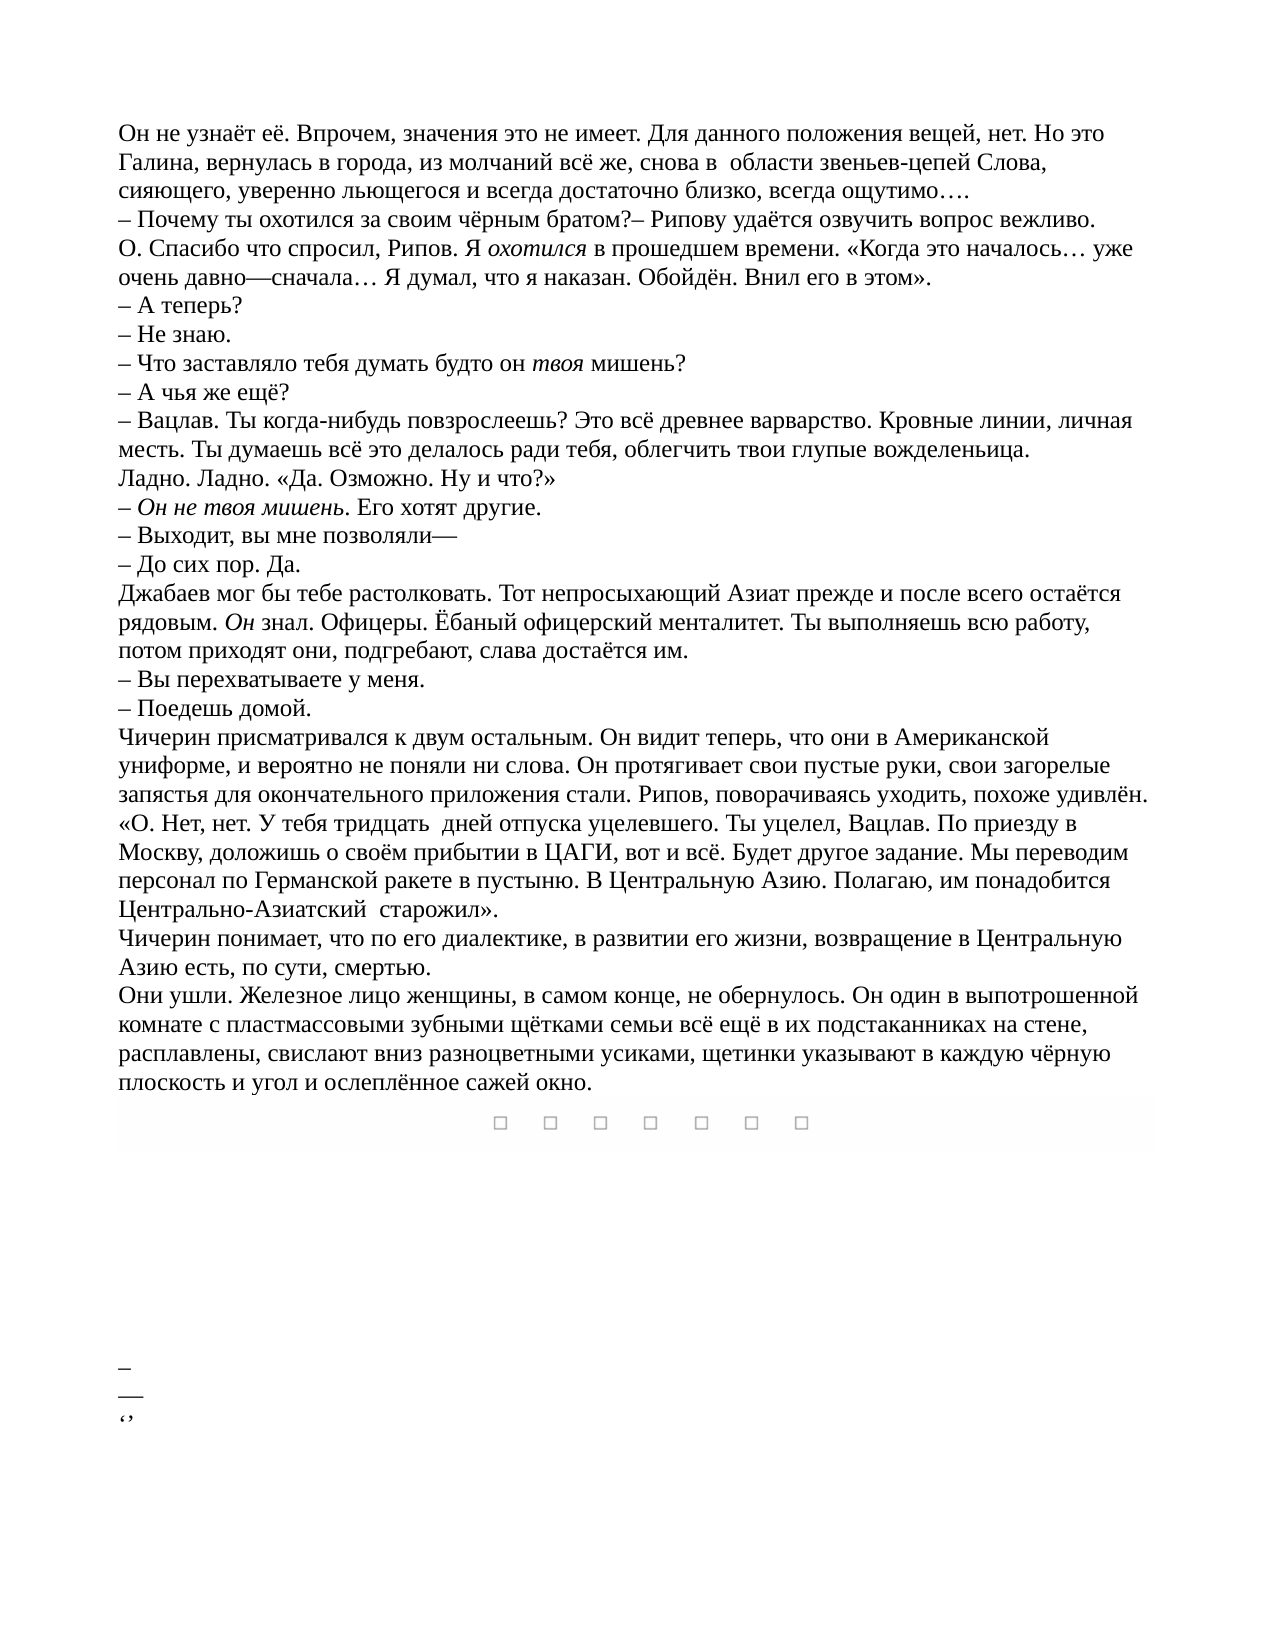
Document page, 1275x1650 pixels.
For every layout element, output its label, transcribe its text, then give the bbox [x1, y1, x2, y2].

text Чичерин присматривался к двум остальным. Он видит теперь, что они в Американской униформе, и вероятно не поняли ни слова. Он протягивает свои пустые руки, свои загорелые запястья для окончательного приложения стали. Рипов, поворачиваясь уходить, похоже удивлён. «О. Нет, нет. У тебя тридцать дней отпуска уцелевшего. Ты уцелел, Вацлав. По приезду в Москву, доложишь о своём прибытии в ЦАГИ, вот и всё. Будет другое задание. Мы переводим персонал по Германской ракете в пустыню. В Центральную Азию. Полагаю, им понадобится Центрально-Азиатский старожил». [118, 722, 1157, 923]
text Он не узнаёт её. Впрочем, значения это не имеет. Для данного положения вещей, нет. Но это Галина, вернулась в города, из молчаний всё же, снова в области звеньев-цепей Слова, сияющего, уверенно льющегося и всегда достаточно близко, всегда ощутимо…. [118, 118, 1157, 204]
text – Почему ты охотился за своим чёрным братом?– Рипову удаётся озвучить вопрос вежливо. [118, 204, 1157, 233]
text – Не знаю. [118, 319, 1157, 348]
text Чичерин понимает, что по его диалектике, в развитии его жизни, возвращение в Центральную Азию есть, по сути, смертью. [118, 923, 1157, 981]
text – Что заставляло тебя думать будто он твоя мишень? [118, 348, 1157, 377]
text О. Спасибо что спросил, Рипов. Я охотился в прошедшем времени. «Когда это началось… уже очень давно—сначала… Я думал, что я наказан. Обойдён. Внил его в этом». [118, 233, 1157, 291]
text Ладно. Ладно. «Да. Озможно. Ну и что?» [118, 463, 1157, 492]
text – До сих пор. Да. [118, 549, 1157, 578]
text – Вацлав. Ты когда-нибудь повзрослеешь? Это всё древнее варварство. Кровные линии, личная месть. Ты думаешь всё это делалось ради тебя, облегчить твои глупые вожделеньица. [118, 406, 1157, 463]
text – Вы перехватываете у меня. [118, 664, 1157, 693]
text – Он не твоя мишень. Его хотят другие. [118, 492, 1157, 521]
text – А теперь? [118, 291, 1157, 319]
text ‘’ [118, 1409, 1157, 1438]
text – А чья же ещё? [118, 377, 1157, 406]
text Джабаев мог бы тебе растолковать. Тот непросыхающий Азиат прежде и после всего остаётся рядовым. Он знал. Офицеры. Ёбаный офицерский менталитет. Ты выполняешь всю работу, потом приходят они, подгребают, слава достаётся им. [118, 578, 1157, 664]
picture [118, 1095, 1157, 1151]
text — [118, 1381, 1157, 1409]
text – Поедешь домой. [118, 693, 1157, 722]
text Они ушли. Железное лицо женщины, в самом конце, не обернулось. Он один в выпотрошенной комнате с пластмассовыми зубными щётками семьи всё ещё в их подстаканниках на стене, расплавлены, свислают вниз разноцветными усиками, щетинки указывают в каждую чёрную плоскость и угол и ослеплённое сажей окно. [118, 981, 1157, 1095]
text – Выходит, вы мне позволяли— [118, 521, 1157, 549]
text – [118, 1352, 1157, 1381]
